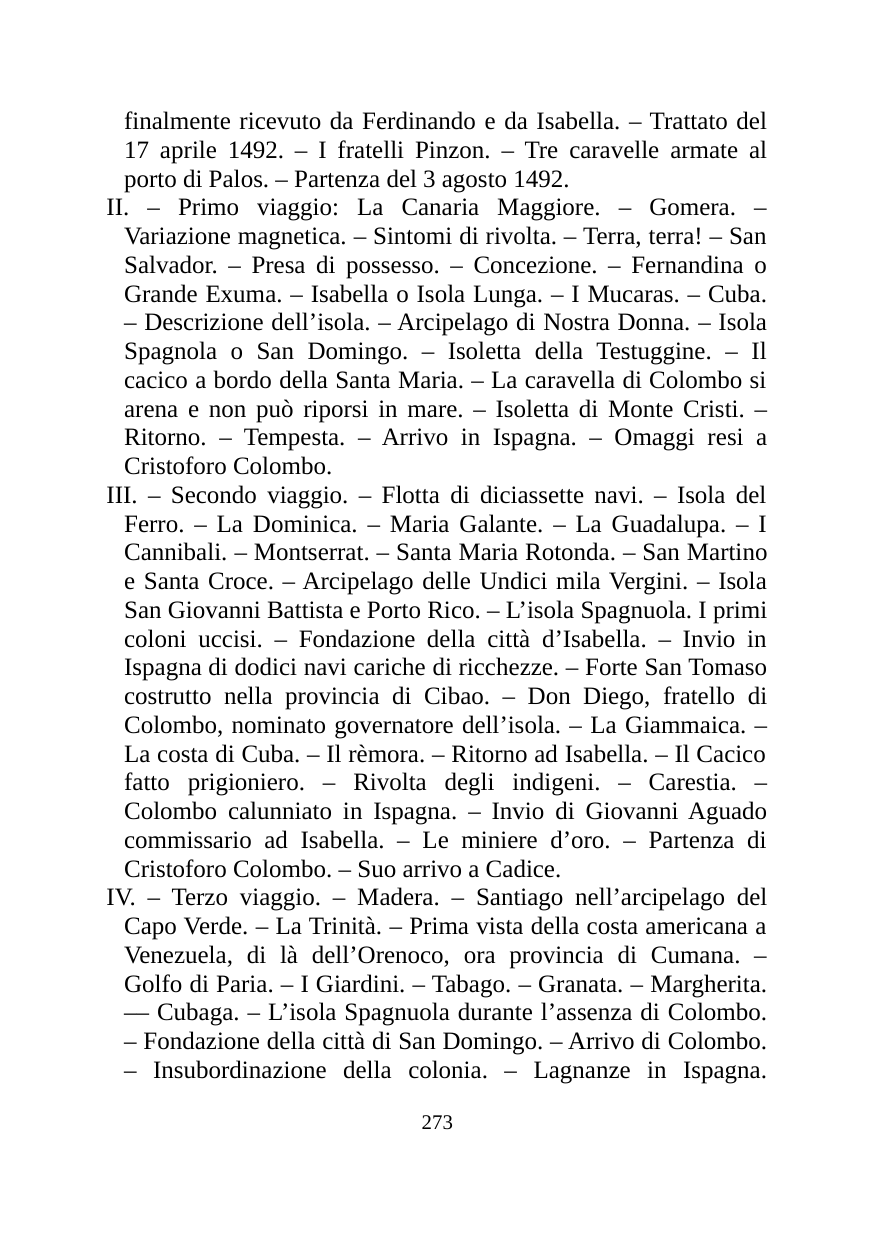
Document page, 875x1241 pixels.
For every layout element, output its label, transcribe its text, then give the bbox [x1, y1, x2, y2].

text II. – Primo viaggio: La Canaria Maggiore. – Gomera. – Variazione magnetica. – Sintomi di rivolta. – Terra, terra! – San Salvador. – Presa di possesso. – Concezione. – Fernandina o Grande Exuma. – Isabella o Isola Lunga. – I Mucaras. – Cuba. – Descrizione dell’isola. – Arcipelago di Nostra Donna. – Isola Spagnola o San Domingo. – Isoletta della Testuggine. – Il cacico a bordo della Santa Maria. – La caravella di Colombo si arena e non può riporsi in mare. – Isoletta di Monte Cristi. – Ritorno. – Tempesta. – Arrivo in Ispagna. – Omaggi resi a Cristoforo Colombo. [106, 192, 768, 480]
text III. – Secondo viaggio. – Flotta di diciassette navi. – Isola del Ferro. – La Dominica. – Maria Galante. – La Guadalupa. – I Cannibali. – Montserrat. – Santa Maria Rotonda. – San Martino e Santa Croce. – Arcipelago delle Undici mila Vergini. – Isola San Giovanni Battista e Porto Rico. – L’isola Spagnuola. I primi coloni uccisi. – Fondazione della città d’Isabella. – Invio in Ispagna di dodici navi cariche di ricchezze. – Forte San Tomaso costrutto nella provincia di Cibao. – Don Diego, fratello di Colombo, nominato governatore dell’isola. – La Giammaica. – La costa di Cuba. – Il rèmora. – Ritorno ad Isabella. – Il Cacico fatto prigioniero. – Rivolta degli indigeni. – Carestia. – Colombo calunniato in Ispagna. – Invio di Giovanni Aguado commissario ad Isabella. – Le miniere d’oro. – Partenza di Cristoforo Colombo. – Suo arrivo a Cadice. [106, 480, 768, 882]
text finalmente ricevuto da Ferdinando e da Isabella. – Trattato del 17 aprile 1492. – I fratelli Pinzon. – Tre caravelle armate al porto di Palos. – Partenza del 3 agosto 1492. [106, 106, 768, 192]
text IV. – Terzo viaggio. – Madera. – Santiago nell’arcipelago del Capo Verde. – La Trinità. – Prima vista della costa americana a Venezuela, di là dell’Orenoco, ora provincia di Cumana. – Golfo di Paria. – I Giardini. – Tabago. – Granata. – Margherita. –– Cubaga. – L’isola Spagnuola durante l’assenza di Colombo. – Fondazione della città di San Domingo. – Arrivo di Colombo. – Insubordinazione della colonia. – Lagnanze in Ispagna. [106, 882, 768, 1084]
